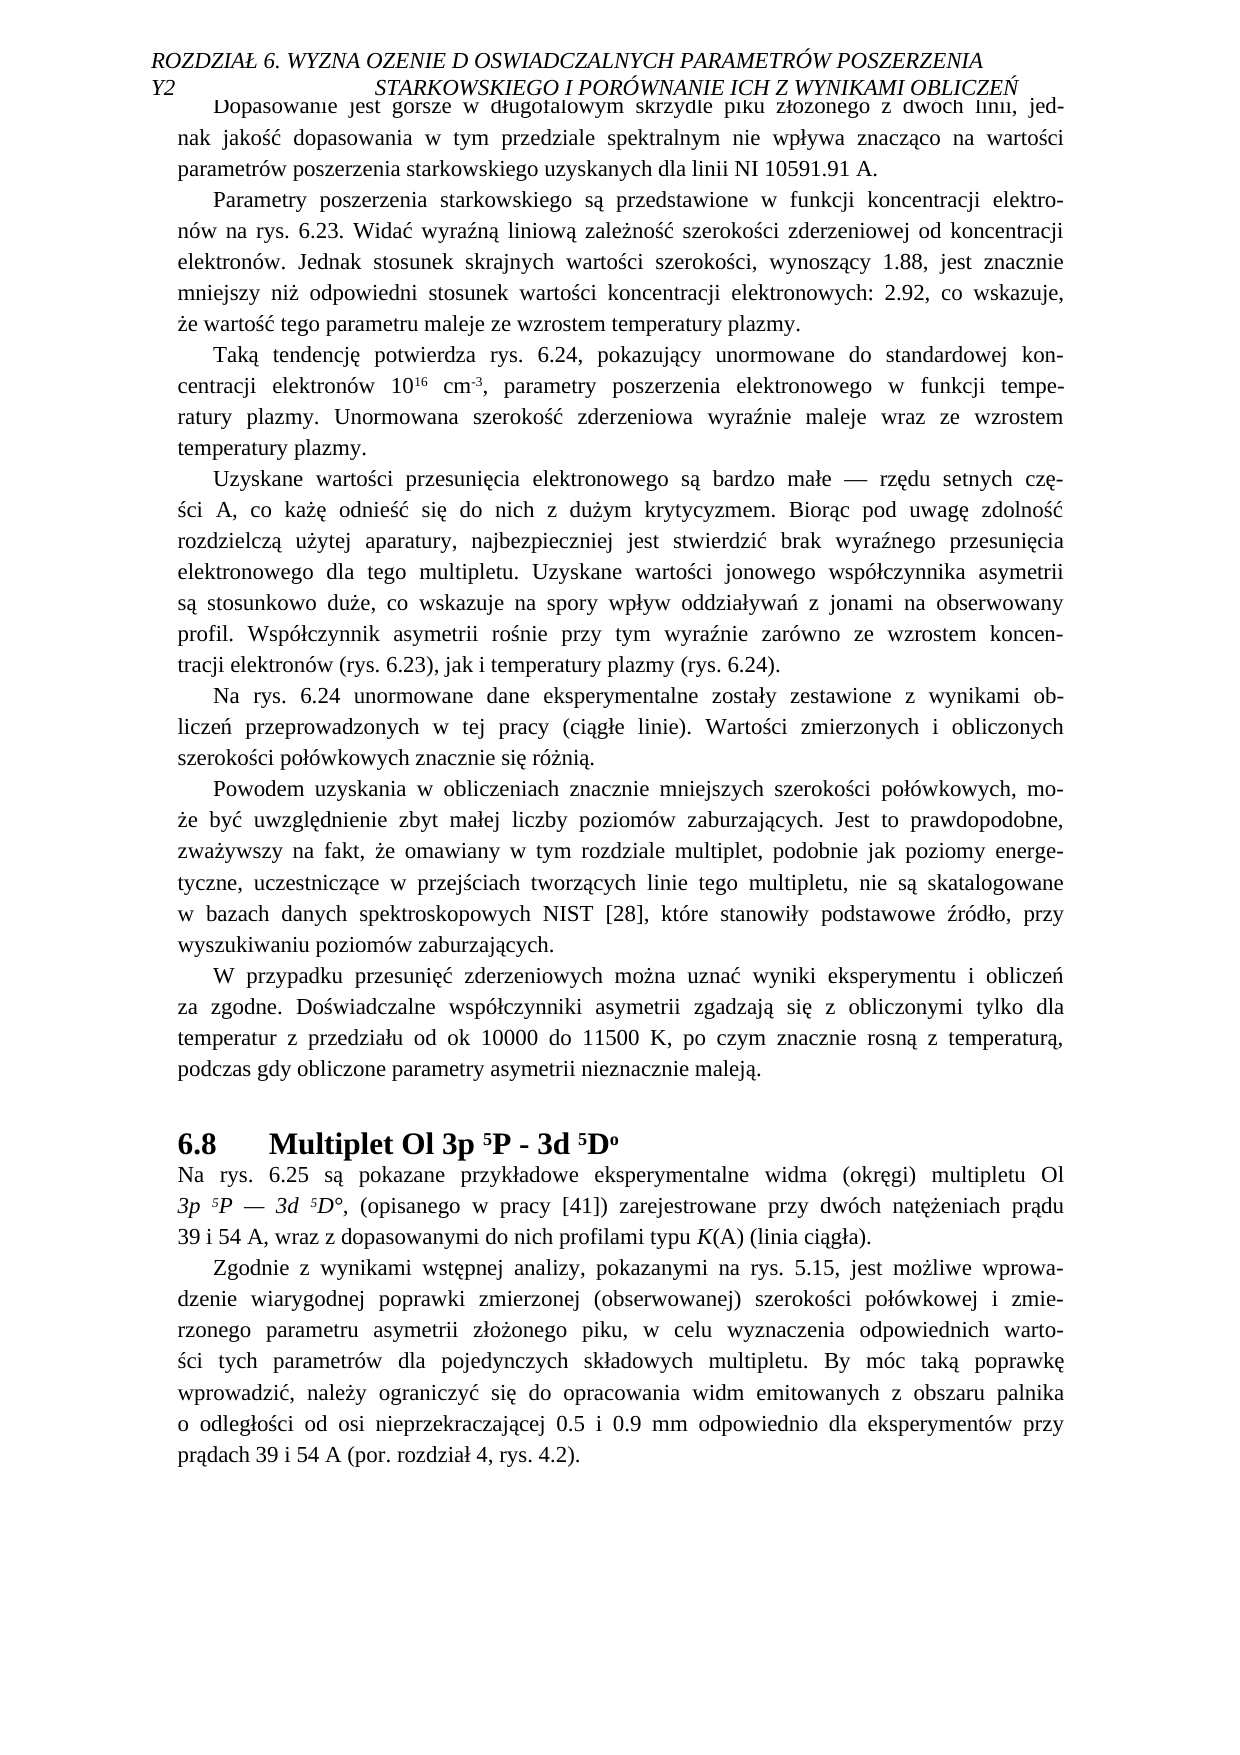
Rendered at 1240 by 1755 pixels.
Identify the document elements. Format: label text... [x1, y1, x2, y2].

text Zgodnie z wynikami wstępnej analizy, pokazanymi na rys. 5.15, jest możliwe wprowa- dzenie wiarygodnej poprawki zmierzonej (obserwowanej) szerokości połówkowej i zmie- rzonego parametru asymetrii złożonego piku, w celu wyznaczenia odpowiednich warto- ści tych parametrów dla pojedynczych składowych multipletu. By móc taką poprawkę wprowadzić, należy ograniczyć się do opracowania widm emitowanych z obszaru palnika o odległości od osi nieprzekraczającej 0.5 i 0.9 mm odpowiednio dla eksperymentów przy prądach 39 i 54 A (por. rozdział 4, rys. 4.2). [177, 1254, 1065, 1467]
text Taką tendencję potwierdza rys. 6.24, pokazujący unormowane do standardowej kon- centracji elektronów 1016 cm-3, parametry poszerzenia elektronowego w funkcji tempe- ratury plazmy. Unormowana szerokość zderzeniowa wyraźnie maleje wraz ze wzrostem temperatury plazmy. [177, 341, 1065, 460]
text Parametry poszerzenia starkowskiego są przedstawione w funkcji koncentracji elektro- nów na rys. 6.23. Widać wyraźną liniową zależność szerokości zderzeniowej od koncentracji elektronów. Jednak stosunek skrajnych wartości szerokości, wynoszący 1.88, jest znacznie mniejszy niż odpowiedni stosunek wartości koncentracji elektronowych: 2.92, co wskazuje, że wartość tego parametru maleje ze wzrostem temperatury plazmy. [177, 186, 1065, 336]
text W przypadku przesunięć zderzeniowych można uznać wyniki eksperymentu i obliczeń za zgodne. Doświadczalne współczynniki asymetrii zgadzają się z obliczonymi tylko dla temperatur z przedziału od ok 10000 do 11500 K, po czym znacznie rosną z temperaturą, podczas gdy obliczone parametry asymetrii nieznacznie maleją. [177, 962, 1065, 1081]
text Dopasowanie jest gorsze w długofalowym skrzydle piku złożonego z dwóch linii, jed- nak jakość dopasowania w tym przedziale spektralnym nie wpływa znacząco na wartości parametrów poszerzenia starkowskiego uzyskanych dla linii NI 10591.91 A. [177, 92, 1065, 181]
text Na rys. 6.24 unormowane dane eksperymentalne zostały zestawione z wynikami ob- liczeń przeprowadzonych w tej pracy (ciągłe linie). Wartości zmierzonych i obliczonych szerokości połówkowych znacznie się różnią. [177, 682, 1065, 771]
text Powodem uzyskania w obliczeniach znacznie mniejszych szerokości połówkowych, mo- że być uwzględnienie zbyt małej liczby poziomów zaburzających. Jest to prawdopodobne, zważywszy na fakt, że omawiany w tym rozdziale multiplet, podobnie jak poziomy energe- tyczne, uczestniczące w przejściach tworzących linie tego multipletu, nie są skatalogowane w bazach danych spektroskopowych NIST [28], które stanowiły podstawowe źródło, przy wyszukiwaniu poziomów zaburzających. [177, 775, 1065, 957]
subtitle 6.8 Multiplet Ol 3p 5P - 3d 5Do [177, 1125, 1065, 1161]
text Uzyskane wartości przesunięcia elektronowego są bardzo małe — rzędu setnych czę- ści A, co każę odnieść się do nich z dużym krytycyzmem. Biorąc pod uwagę zdolność rozdzielczą użytej aparatury, najbezpieczniej jest stwierdzić brak wyraźnego przesunięcia elektronowego dla tego multipletu. Uzyskane wartości jonowego współczynnika asymetrii są stosunkowo duże, co wskazuje na spory wpływ oddziaływań z jonami na obserwowany profil. Współczynnik asymetrii rośnie przy tym wyraźnie zarówno ze wzrostem koncen- tracji elektronów (rys. 6.23), jak i temperatury plazmy (rys. 6.24). [177, 465, 1065, 678]
text Na rys. 6.25 są pokazane przykładowe eksperymentalne widma (okręgi) multipletu Ol 3p 5P — 3d 5D°, (opisanego w pracy [41]) zarejestrowane przy dwóch natężeniach prądu 39 i 54 A, wraz z dopasowanymi do nich profilami typu K(A) (linia ciągła). [177, 1161, 1065, 1250]
